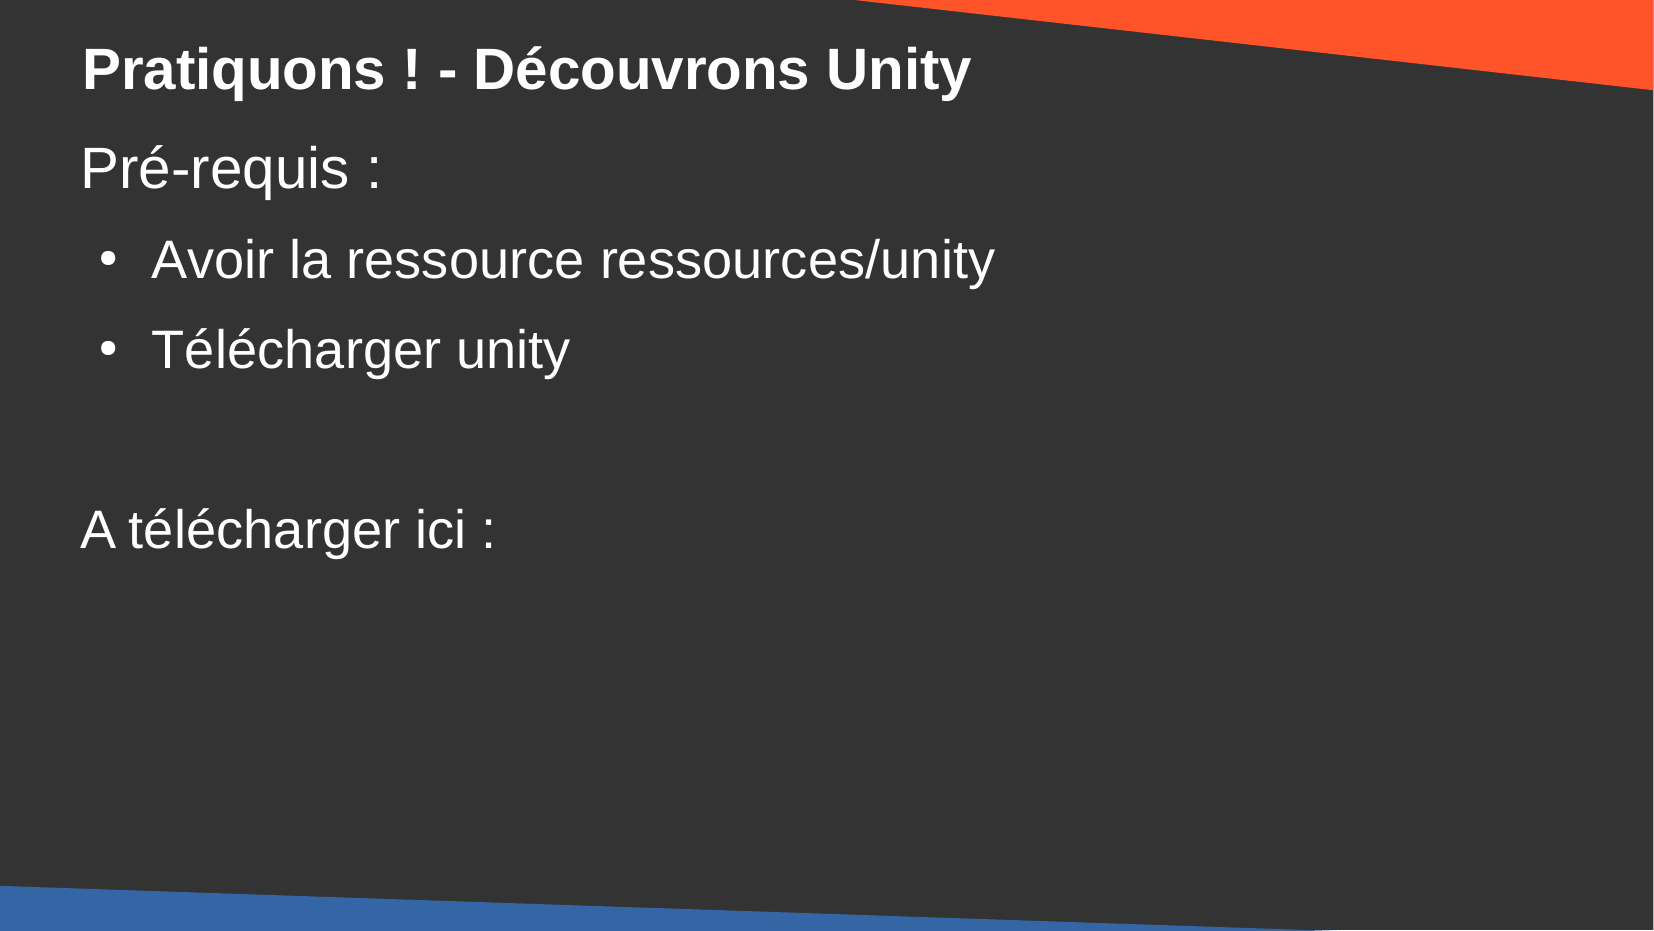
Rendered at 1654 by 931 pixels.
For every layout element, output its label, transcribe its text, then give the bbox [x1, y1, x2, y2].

text_box [854, 0, 1654, 91]
text_box [0, 885, 1337, 931]
title Pratiquons ! - Découvrons Unity [82, 37, 1571, 114]
list Pré-requis : Avoir la ressource ressources/unity Télécharger unity A télécharger ici : [80, 135, 1620, 721]
